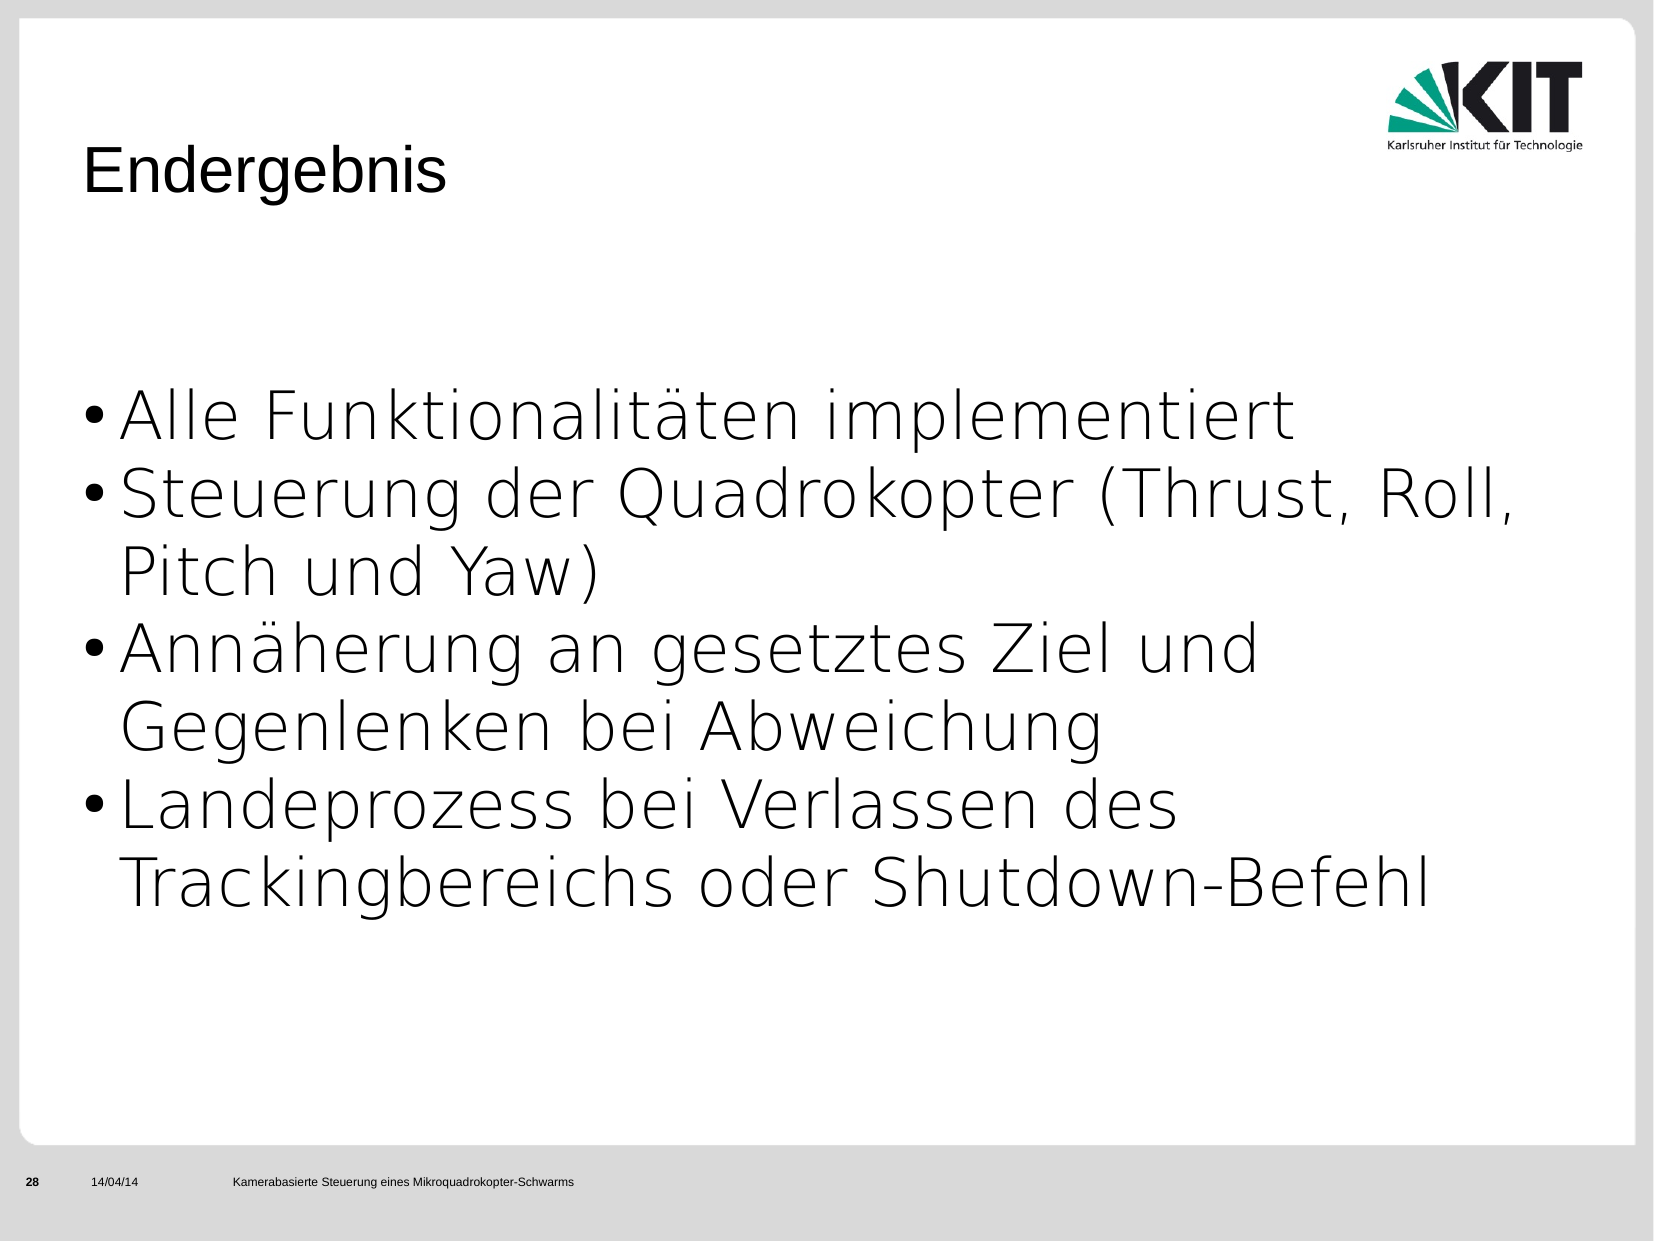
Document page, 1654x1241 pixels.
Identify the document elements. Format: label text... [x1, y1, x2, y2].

subtitle Alle Funktionalitäten implementiert Steuerung der Quadrokopter (Thrust, Roll, Pitch und Yaw) Annäherung an gesetztes Ziel und Gegenlenken bei Abweichung Landeprozess bei Verlassen des Trackingbereichs oder Shutdown-Befehl [82, 290, 1571, 1010]
title Endergebnis [82, 49, 1571, 257]
picture [0, 0, 1654, 1241]
